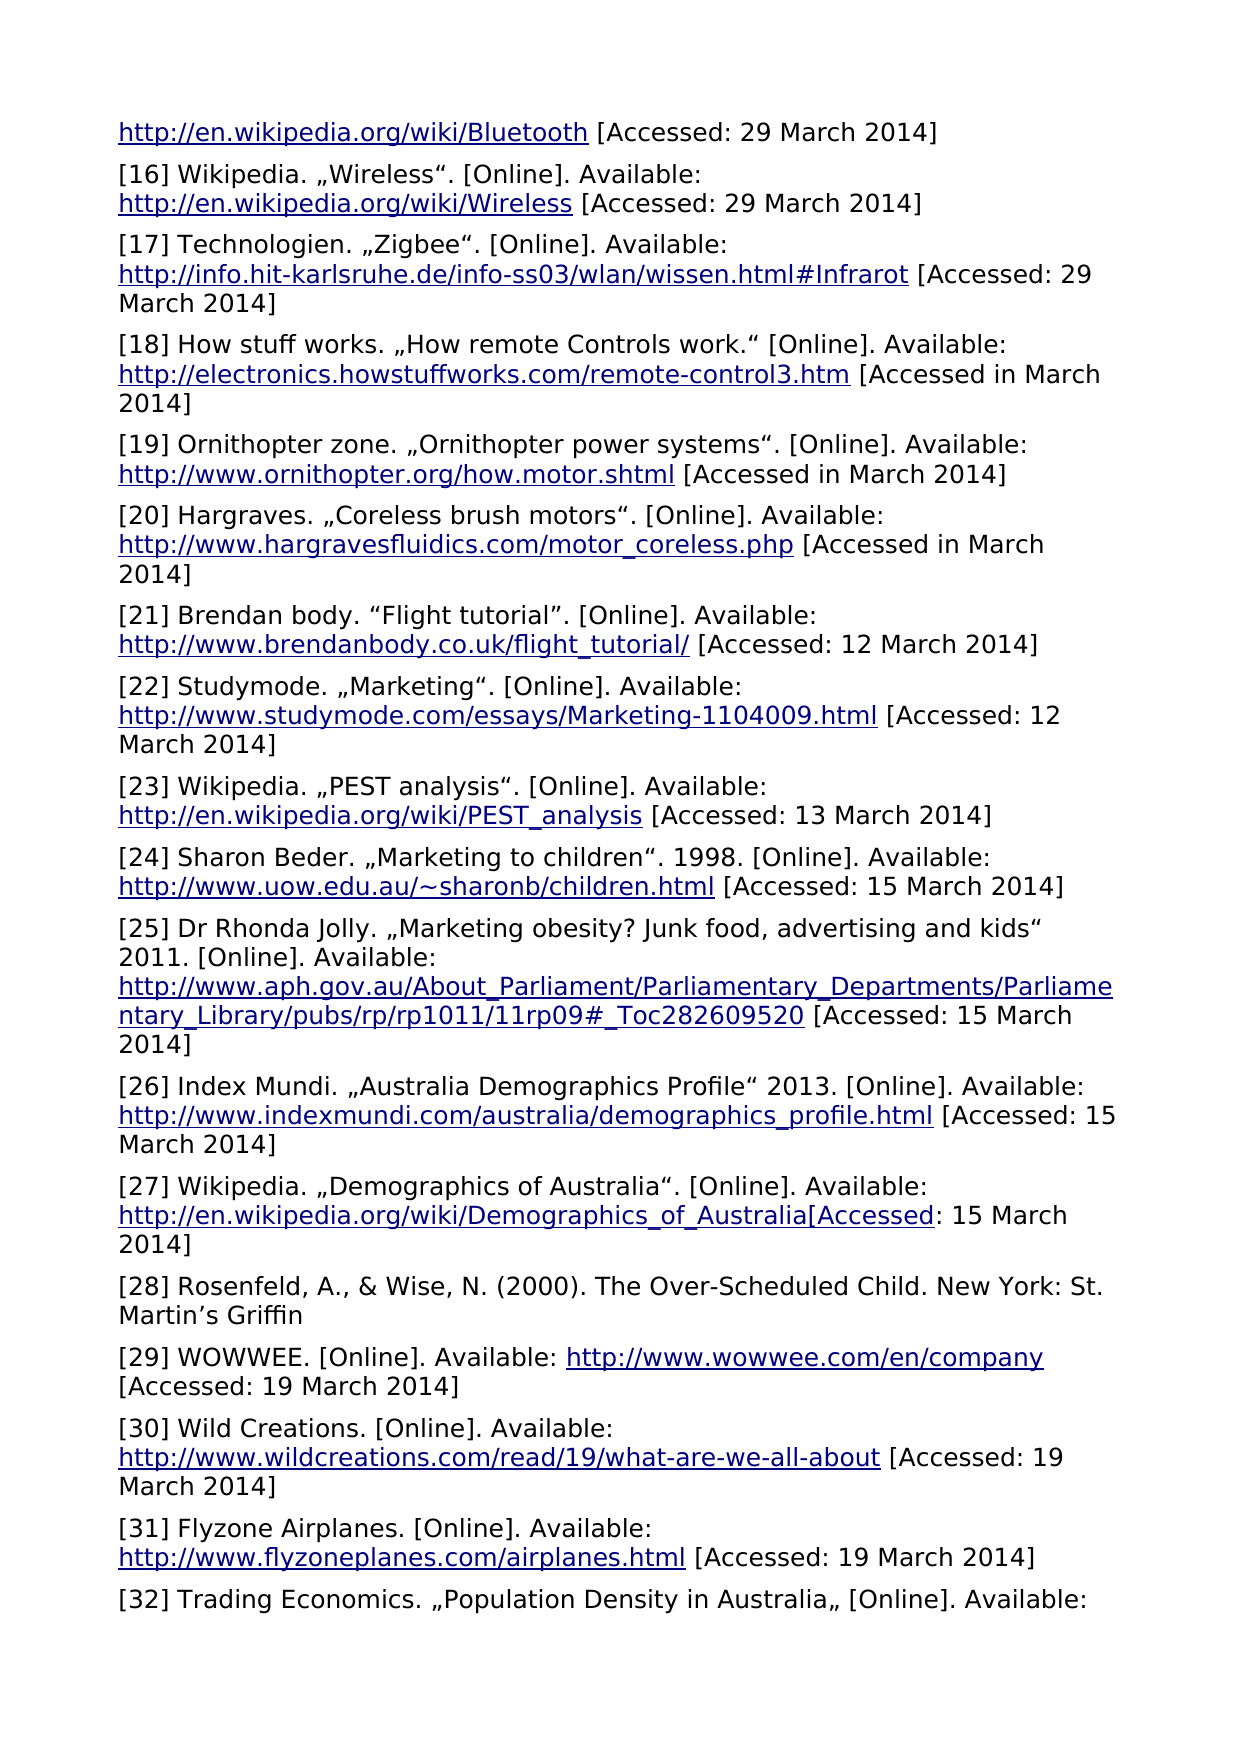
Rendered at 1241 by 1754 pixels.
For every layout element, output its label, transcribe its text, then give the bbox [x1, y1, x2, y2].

text [23] Wikipedia. „PEST analysis“. [Online]. Available: http://en.wikipedia.org/wiki/PEST_analysis [Accessed: 13 March 2014] [118, 772, 1122, 831]
text [27] Wikipedia. „Demographics of Australia“. [Online]. Available: http://en.wikipedia.org/wiki/Demographics_of_Australia[Accessed: 15 March 2014] [118, 1172, 1122, 1260]
text [24] Sharon Beder. „Marketing to children“. 1998. [Online]. Available: http://www.uow.edu.au/~sharonb/children.html [Accessed: 15 March 2014] [118, 843, 1122, 901]
text [26] Index Mundi. „Australia Demographics Profile“ 2013. [Online]. Available: http://www.indexmundi.com/australia/demographics_profile.html [Accessed: 15 March 2014] [118, 1072, 1122, 1160]
text [17] Technologien. „Zigbee“. [Online]. Available: http://info.hit-karlsruhe.de/info-ss03/wlan/wissen.html#Infrarot [Accessed: 29 March 2014] [118, 231, 1122, 318]
text [20] Hargraves. „Coreless brush motors“. [Online]. Available: http://www.hargravesfluidics.com/motor_coreless.php [Accessed in March 2014] [118, 501, 1122, 589]
text [31] Flyzone Airplanes. [Online]. Available: http://www.flyzoneplanes.com/airplanes.html [Accessed: 19 March 2014] [118, 1514, 1122, 1572]
text [21] Brendan body. “Flight tutorial”. [Online]. Available: http://www.brendanbody.co.uk/flight_tutorial/ [Accessed: 12 March 2014] [118, 601, 1122, 660]
text [19] Ornithopter zone. „Ornithopter power systems“. [Online]. Available: http://www.ornithopter.org/how.motor.shtml [Accessed in March 2014] [118, 431, 1122, 489]
text [29] WOWWEE. [Online]. Available: http://www.wowwee.com/en/company [Accessed: 19 March 2014] [118, 1343, 1122, 1401]
text [30] Wild Creations. [Online]. Available: http://www.wildcreations.com/read/19/what-are-we-all-about [Accessed: 19 March 2014] [118, 1414, 1122, 1501]
text [16] Wikipedia. „Wireless“. [Online]. Available: http://en.wikipedia.org/wiki/Wireless [Accessed: 29 March 2014] [118, 160, 1122, 218]
text [32] Trading Economics. „Population Density in Australia„ [Online]. Available: [118, 1585, 1122, 1614]
text [28] Rosenfeld, A., & Wise, N. (2000). The Over-Scheduled Child. New York: St. Martin’s Griffin [118, 1272, 1122, 1331]
text [18] How stuff works. „How remote Controls work.“ [Online]. Available: http://electronics.howstuffworks.com/remote-control3.htm [Accessed in March 2014] [118, 331, 1122, 418]
text [22] Studymode. „Marketing“. [Online]. Available: http://www.studymode.com/essays/Marketing-1104009.html [Accessed: 12 March 2014] [118, 672, 1122, 760]
text [25] Dr Rhonda Jolly. „Marketing obesity? Junk food, advertising and kids“ 2011. [Online]. Available: http://www.aph.gov.au/About_Parliament/Parliamentary_Departments/Parliamentary_Library/pubs/rp/rp1011/11rp09#_Toc282609520 [Accessed: 15 March 2014] [118, 914, 1122, 1060]
text http://en.wikipedia.org/wiki/Bluetooth [Accessed: 29 March 2014] [118, 118, 1122, 147]
